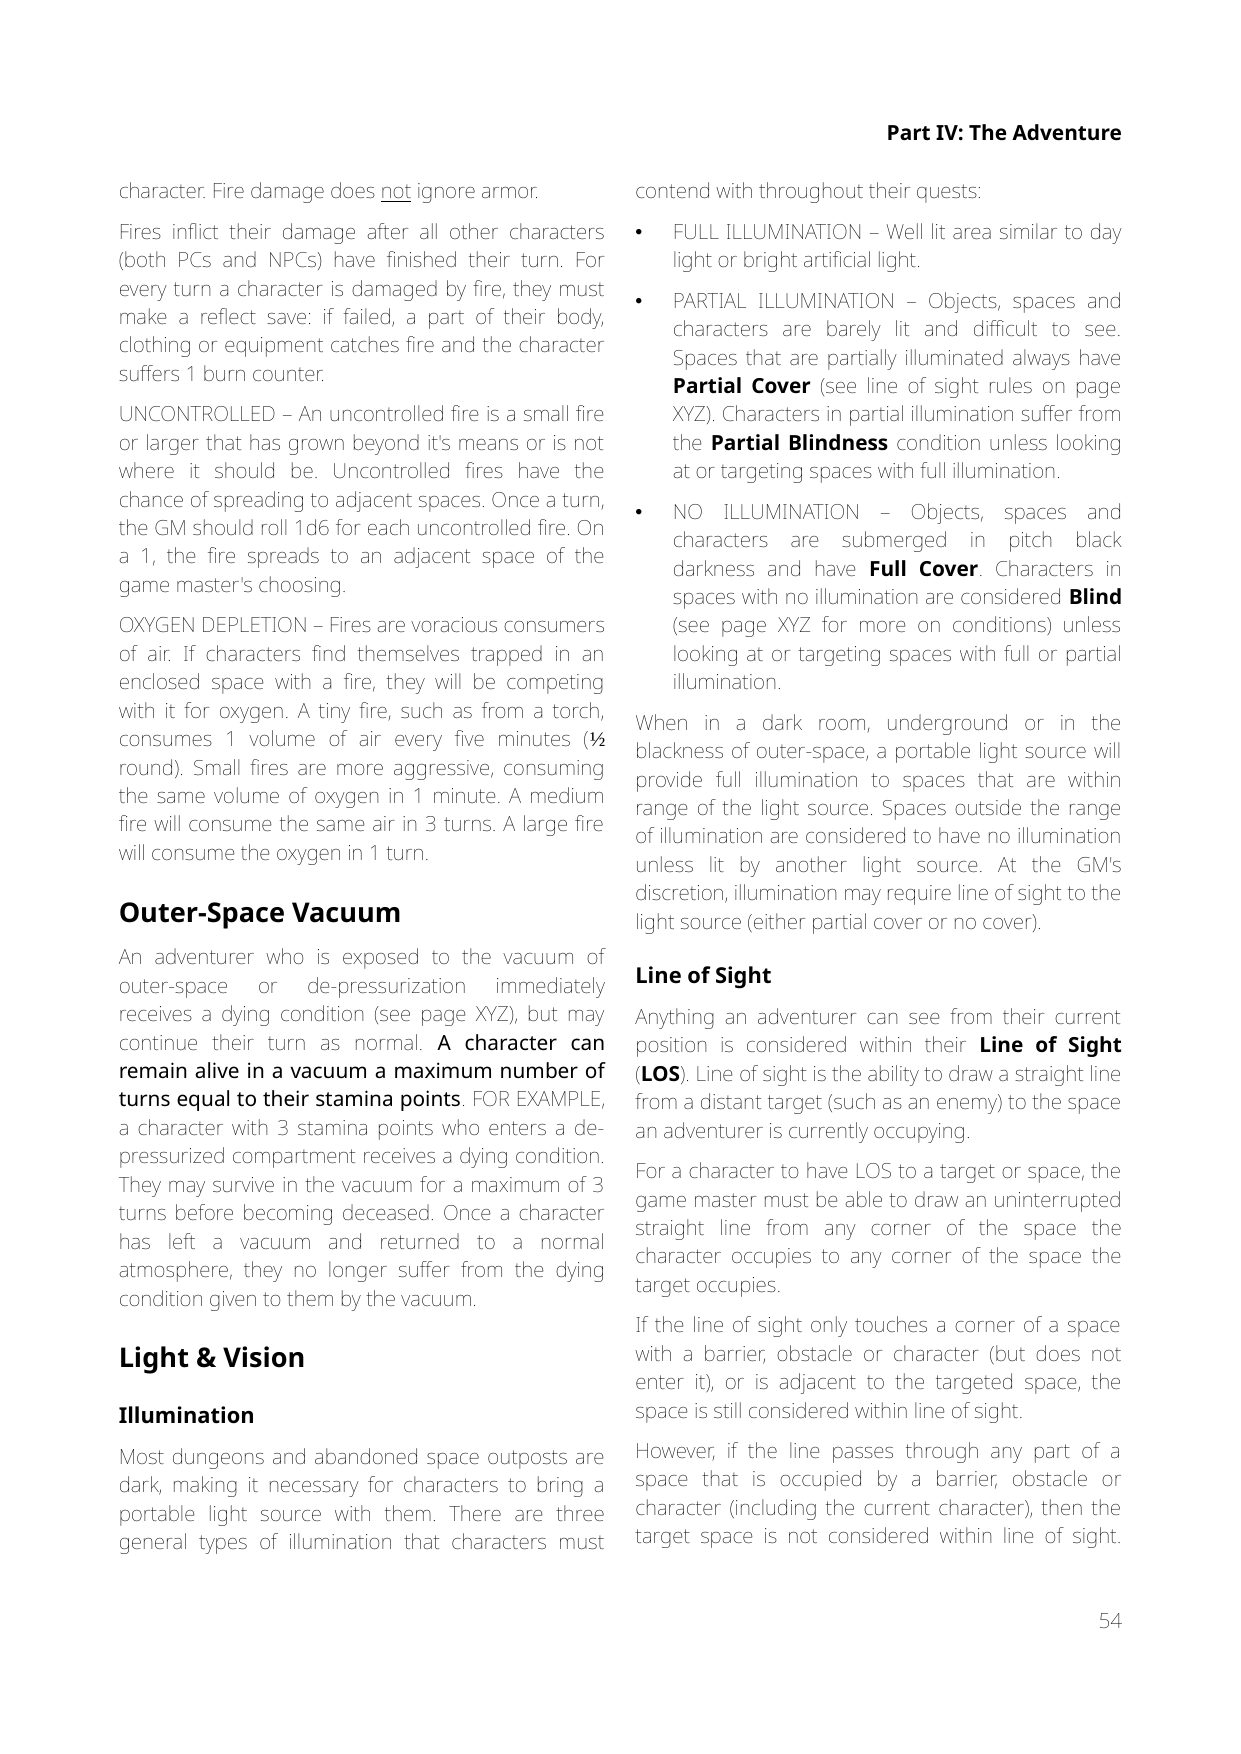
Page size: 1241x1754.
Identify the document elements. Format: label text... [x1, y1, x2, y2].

text contend with throughout their quests: [635, 176, 1122, 205]
text If the line of sight only touches a corner of a space with a barrier, obstacle or character (but does not enter it), or is adjacent to the targeted space, the space is still considered within line of sight. [635, 1310, 1122, 1424]
text However, if the line passes through any part of a space that is occupied by a barrier, obstacle or character (including the current character), then the target space is not considered within line of sight. [635, 1436, 1122, 1550]
text OXYGEN DEPLETION – Fires are voracious consumers of air. If characters find themselves trapped in an enclosed space with a fire, they will be competing with it for oxygen. A tiny fire, such as from a torch, consumes 1 volume of air every five minutes (½ round). Small fires are more aggressive, consuming the same volume of oxygen in 1 minute. A medium fire will consume the same air in 3 turns. A large fire will consume the oxygen in 1 turn. [118, 611, 605, 866]
subtitle Outer-Space Vacuum [118, 893, 605, 930]
text UNCONTROLLED – An uncontrolled fire is a small fire or larger that has grown beyond it's means or is not where it should be. Uncontrolled fires have the chance of spreading to adjacent spaces. Once a turn, the GM should roll 1d6 for each uncontrolled fire. On a 1, the fire spreads to an adjacent space of the game master's choosing. [118, 399, 605, 598]
text When in a dark room, underground or in the blackness of outer-space, a portable light source will provide full illumination to spaces that are within range of the light source. Spaces outside the range of illumination are considered to have no illumination unless lit by another light source. At the GM's discretion, illumination may require line of sight to the light source (either partial cover or no cover). [635, 708, 1122, 935]
text Anything an adventurer can see from their current position is considered within their Line of Sight (LOS). Line of sight is the ability to draw a straight line from a distant target (such as an enemy) to the space an adventurer is currently occupying. [635, 1002, 1122, 1144]
subtitle Light & Vision [118, 1339, 605, 1376]
text An adventurer who is exposed to the vacuum of outer-space or de-pressurization immediately receives a dying condition (see page XYZ), but may continue their turn as normal. A character can remain alive in a vacuum a maximum number of turns equal to their stamina points. FOR EXAMPLE, a character with 3 stamina points who enters a de-pressurized compartment receives a dying condition. They may survive in the vacuum for a maximum of 3 turns before becoming deceased. Once a character has left a vacuum and returned to a normal atmosphere, they no longer suffer from the dying condition given to them by the vacuum. [118, 942, 605, 1312]
text Illumination [118, 1400, 605, 1430]
list FULL ILLUMINATION – Well lit area similar to day light or bright artificial light. [635, 217, 1122, 274]
text Fires inflict their damage after all other characters (both PCs and NPCs) have finished their turn. For every turn a character is damaged by fire, they must make a reflect save: if failed, a part of their body, clothing or equipment catches fire and the character suffers 1 burn counter. [118, 217, 605, 387]
text Most dungeons and abandoned space outposts are dark, making it necessary for characters to bring a portable light source with them. There are three general types of illumination that characters must [118, 1442, 605, 1556]
text For a character to have LOS to a target or space, the game master must be able to draw an uninterrupted straight line from any corner of the space the character occupies to any corner of the space the target occupies. [635, 1156, 1122, 1298]
text character. Fire damage does not ignore armor. [118, 176, 605, 205]
list PARTIAL ILLUMINATION – Objects, spaces and characters are barely lit and difficult to see. Spaces that are partially illuminated always have Partial Cover (see line of sight rules on page XYZ). Characters in partial illumination suffer from the Partial Blindness condition unless looking at or targeting spaces with full illumination. [635, 286, 1122, 485]
subtitle Line of Sight [635, 960, 1122, 989]
list NO ILLUMINATION – Objects, spaces and characters are submerged in pitch black darkness and have Full Cover. Characters in spaces with no illumination are considered Blind (see page XYZ for more on conditions) unless looking at or targeting spaces with full or partial illumination. [635, 497, 1122, 696]
